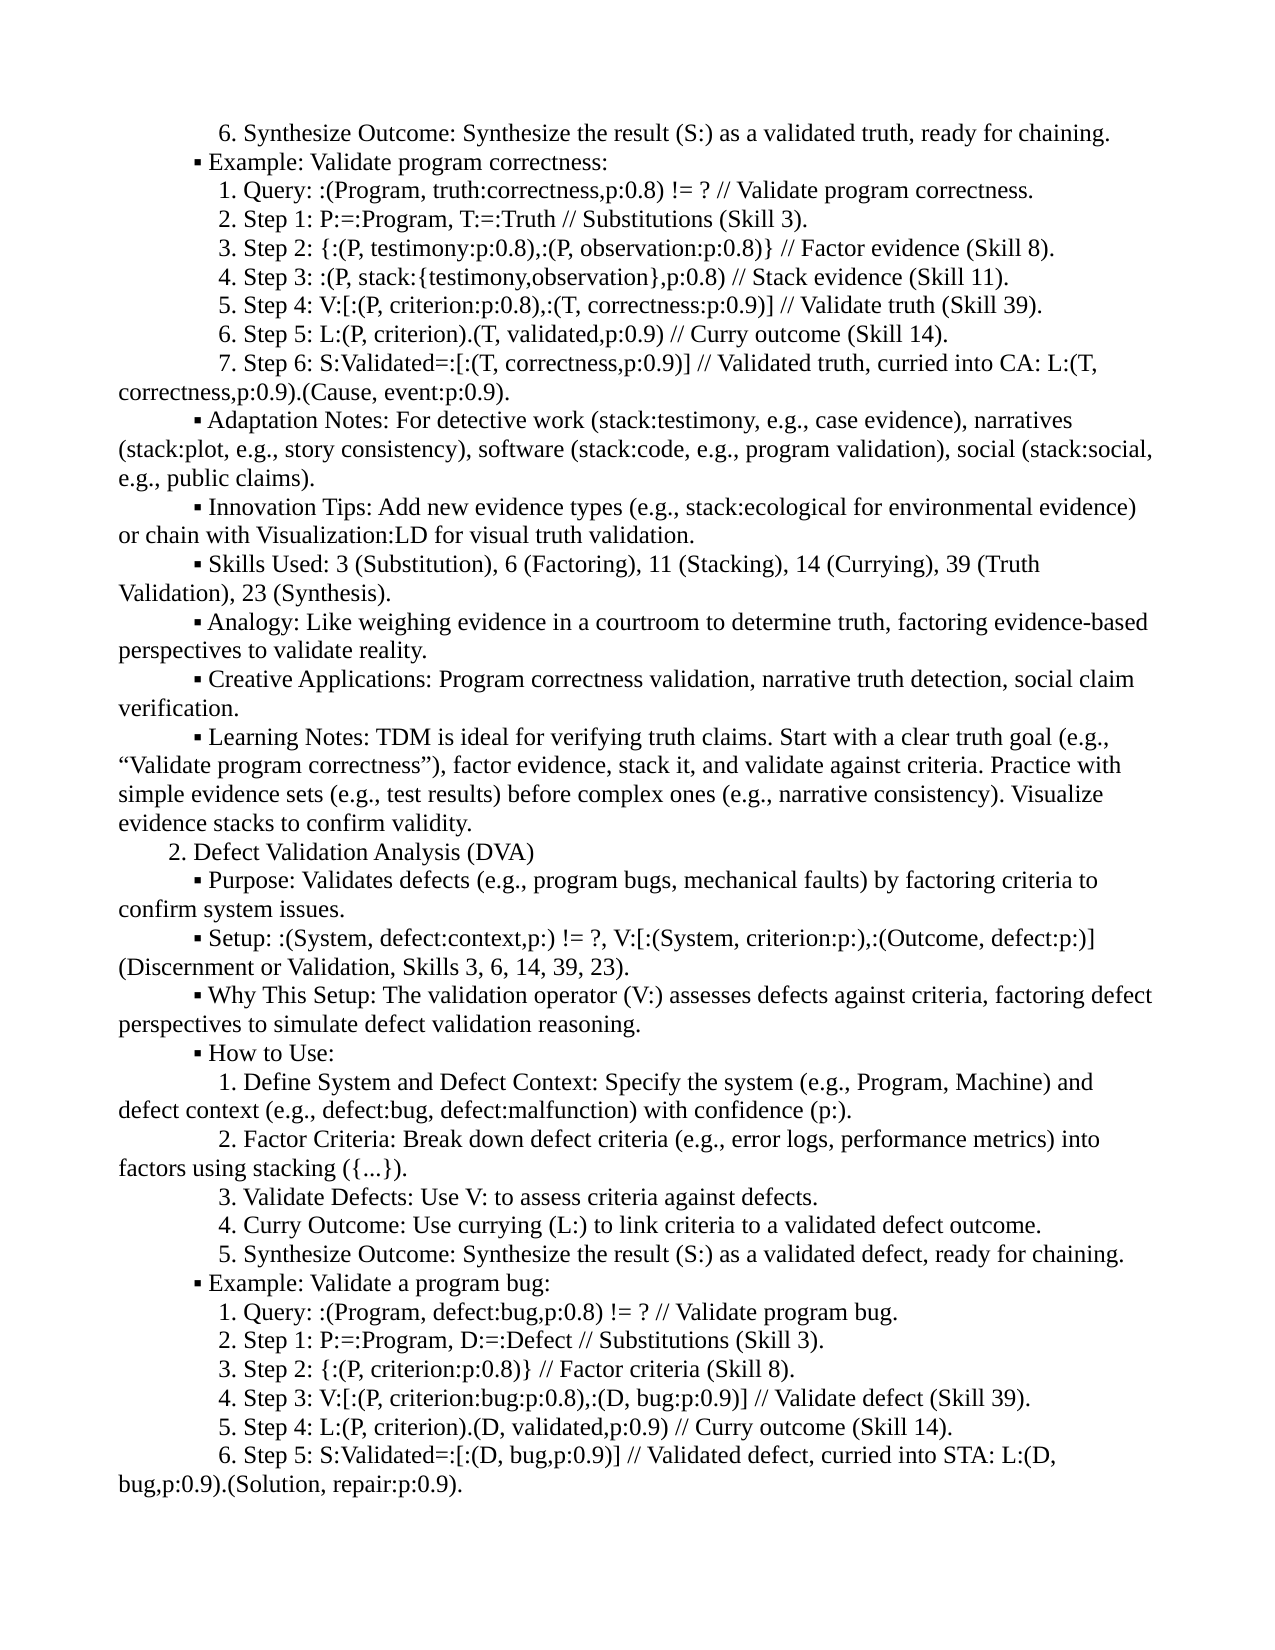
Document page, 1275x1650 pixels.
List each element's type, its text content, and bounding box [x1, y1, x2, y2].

text ▪ Why This Setup: The validation operator (V:) assesses defects against criteria, factoring defect perspectives to simulate defect validation reasoning. [118, 981, 1157, 1038]
text 6. Synthesize Outcome: Synthesize the result (S:) as a validated truth, ready for chaining. [118, 118, 1157, 147]
text 2. Step 1: P:=:Program, T:=:Truth // Substitutions (Skill 3). [118, 204, 1157, 233]
text ▪ Innovation Tips: Add new evidence types (e.g., stack:ecological for environmental evidence) or chain with Visualization:LD for visual truth validation. [118, 492, 1157, 549]
text 3. Step 2: {:(P, criterion:p:0.8)} // Factor criteria (Skill 8). [118, 1354, 1157, 1383]
text ▪ Purpose: Validates defects (e.g., program bugs, mechanical faults) by factoring criteria to confirm system issues. [118, 866, 1157, 923]
text 6. Step 5: S:Validated=:[:(D, bug,p:0.9)] // Validated defect, curried into STA: L:(D, bug,p:0.9).(Solution, repair:p:0.9). [118, 1441, 1157, 1498]
text ▪ Adaptation Notes: For detective work (stack:testimony, e.g., case evidence), narratives (stack:plot, e.g., story consistency), software (stack:code, e.g., program validation), social (stack:social, e.g., public claims). [118, 406, 1157, 492]
text 5. Step 4: V:[:(P, criterion:p:0.8),:(T, correctness:p:0.9)] // Validate truth (Skill 39). [118, 291, 1157, 319]
text ▪ Example: Validate a program bug: [118, 1268, 1157, 1297]
text 7. Step 6: S:Validated=:[:(T, correctness,p:0.9)] // Validated truth, curried into CA: L:(T, correctness,p:0.9).(Cause, event:p:0.9). [118, 348, 1157, 406]
text ▪ Skills Used: 3 (Substitution), 6 (Factoring), 11 (Stacking), 14 (Currying), 39 (Truth Validation), 23 (Synthesis). [118, 549, 1157, 607]
text 5. Synthesize Outcome: Synthesize the result (S:) as a validated defect, ready for chaining. [118, 1239, 1157, 1268]
text ▪ Example: Validate program correctness: [118, 147, 1157, 176]
text ▪ Setup: :(System, defect:context,p:) != ?, V:[:(System, criterion:p:),:(Outcome, defect:p:)] (Discernment or Validation, Skills 3, 6, 14, 39, 23). [118, 923, 1157, 981]
text 6. Step 5: L:(P, criterion).(T, validated,p:0.9) // Curry outcome (Skill 14). [118, 319, 1157, 348]
text 3. Step 2: {:(P, testimony:p:0.8),:(P, observation:p:0.8)} // Factor evidence (Skill 8). [118, 233, 1157, 262]
text 1. Define System and Defect Context: Specify the system (e.g., Program, Machine) and defect context (e.g., defect:bug, defect:malfunction) with confidence (p:). [118, 1067, 1157, 1124]
text 2. Step 1: P:=:Program, D:=:Defect // Substitutions (Skill 3). [118, 1326, 1157, 1354]
text 4. Step 3: :(P, stack:{testimony,observation},p:0.8) // Stack evidence (Skill 11). [118, 262, 1157, 291]
text 1. Query: :(Program, truth:correctness,p:0.8) != ? // Validate program correctness. [118, 176, 1157, 204]
text ▪ Learning Notes: TDM is ideal for verifying truth claims. Start with a clear truth goal (e.g., “Validate program correctness”), factor evidence, stack it, and validate against criteria. Practice with simple evidence sets (e.g., test results) before complex ones (e.g., narrative consistency). Visualize evidence stacks to confirm validity. [118, 722, 1157, 837]
text ▪ Analogy: Like weighing evidence in a courtroom to determine truth, factoring evidence-based perspectives to validate reality. [118, 607, 1157, 664]
text 2. Factor Criteria: Break down defect criteria (e.g., error logs, performance metrics) into factors using stacking ({...}). [118, 1124, 1157, 1182]
text ▪ How to Use: [118, 1038, 1157, 1067]
text 3. Validate Defects: Use V: to assess criteria against defects. [118, 1182, 1157, 1211]
text ▪ Creative Applications: Program correctness validation, narrative truth detection, social claim verification. [118, 664, 1157, 722]
text 4. Curry Outcome: Use currying (L:) to link criteria to a validated defect outcome. [118, 1211, 1157, 1239]
text 1. Query: :(Program, defect:bug,p:0.8) != ? // Validate program bug. [118, 1297, 1157, 1326]
text 4. Step 3: V:[:(P, criterion:bug:p:0.8),:(D, bug:p:0.9)] // Validate defect (Skill 39). [118, 1383, 1157, 1412]
text 2. Defect Validation Analysis (DVA) [118, 837, 1157, 866]
text 5. Step 4: L:(P, criterion).(D, validated,p:0.9) // Curry outcome (Skill 14). [118, 1412, 1157, 1441]
